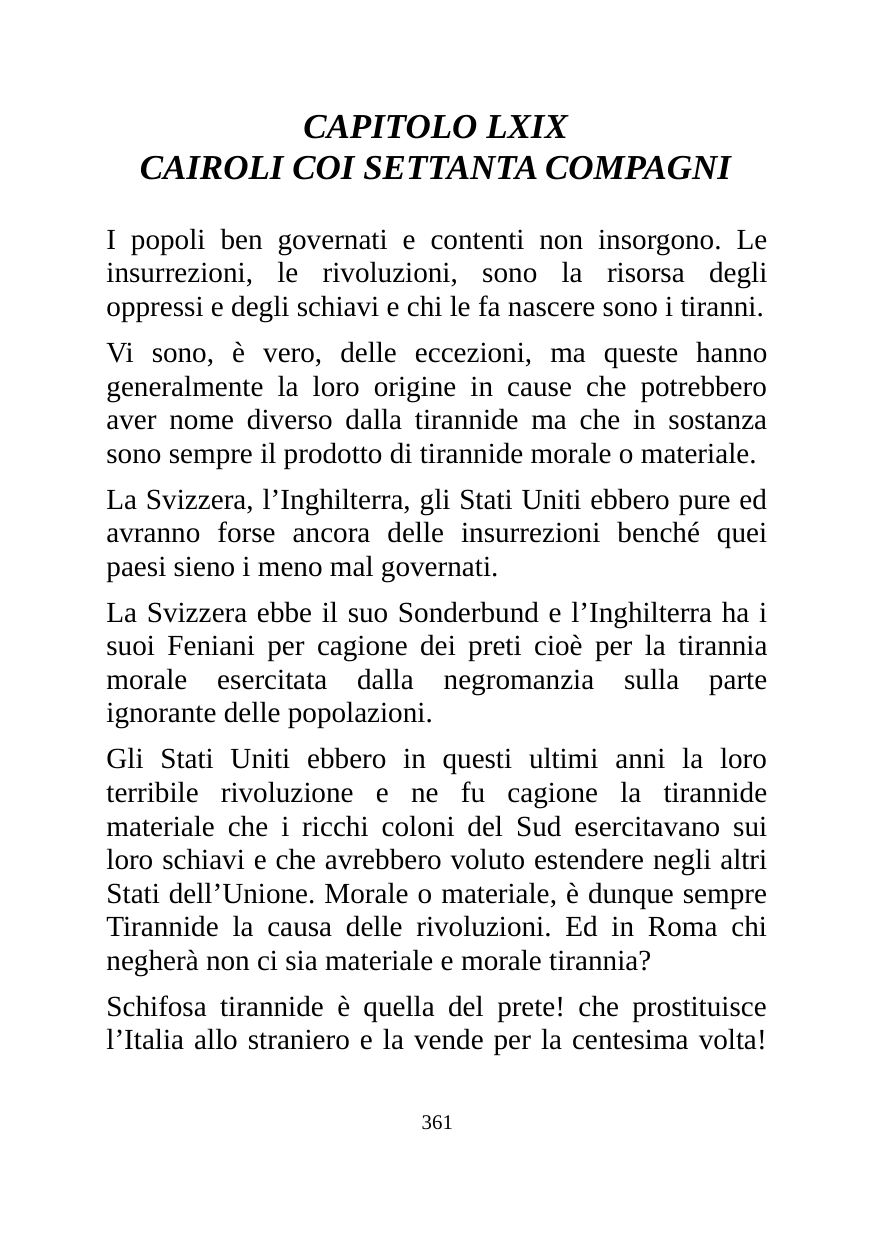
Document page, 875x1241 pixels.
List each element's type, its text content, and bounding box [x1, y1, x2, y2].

text La Svizzera, l’Inghilterra, gli Stati Uniti ebbero pure ed avranno forse ancora delle insurrezioni benché quei paesi sieno i meno mal governati. [106, 482, 768, 582]
subtitle CAPITOLO LXIX CAIROLI COI SETTANTA COMPAGNI [106, 106, 768, 187]
text I popoli ben governati e contenti non insorgono. Le insurrezioni, le rivoluzioni, sono la risorsa degli oppressi e degli schiavi e chi le fa nascere sono i tiranni. [106, 222, 768, 323]
text La Svizzera ebbe il suo Sonderbund e l’Inghilterra ha i suoi Feniani per cagione dei preti cioè per la tirannia morale esercitata dalla negromanzia sulla parte ignorante delle popolazioni. [106, 595, 768, 729]
text Vi sono, è vero, delle eccezioni, ma queste hanno generalmente la loro origine in cause che potrebbero aver nome diverso dalla tirannide ma che in sostanza sono sempre il prodotto di tirannide morale o materiale. [106, 335, 768, 469]
text Gli Stati Uniti ebbero in questi ultimi anni la loro terribile rivoluzione e ne fu cagione la tirannide materiale che i ricchi coloni del Sud esercitavano sui loro schiavi e che avrebbero voluto estendere negli altri Stati dell’Unione. Morale o materiale, è dunque sempre Tirannide la causa delle rivoluzioni. Ed in Roma chi negherà non ci sia materiale e morale tirannia? [106, 742, 768, 976]
text Schifosa tirannide è quella del prete! che prostituisce l’Italia allo straniero e la vende per la centesima volta! [106, 989, 768, 1056]
